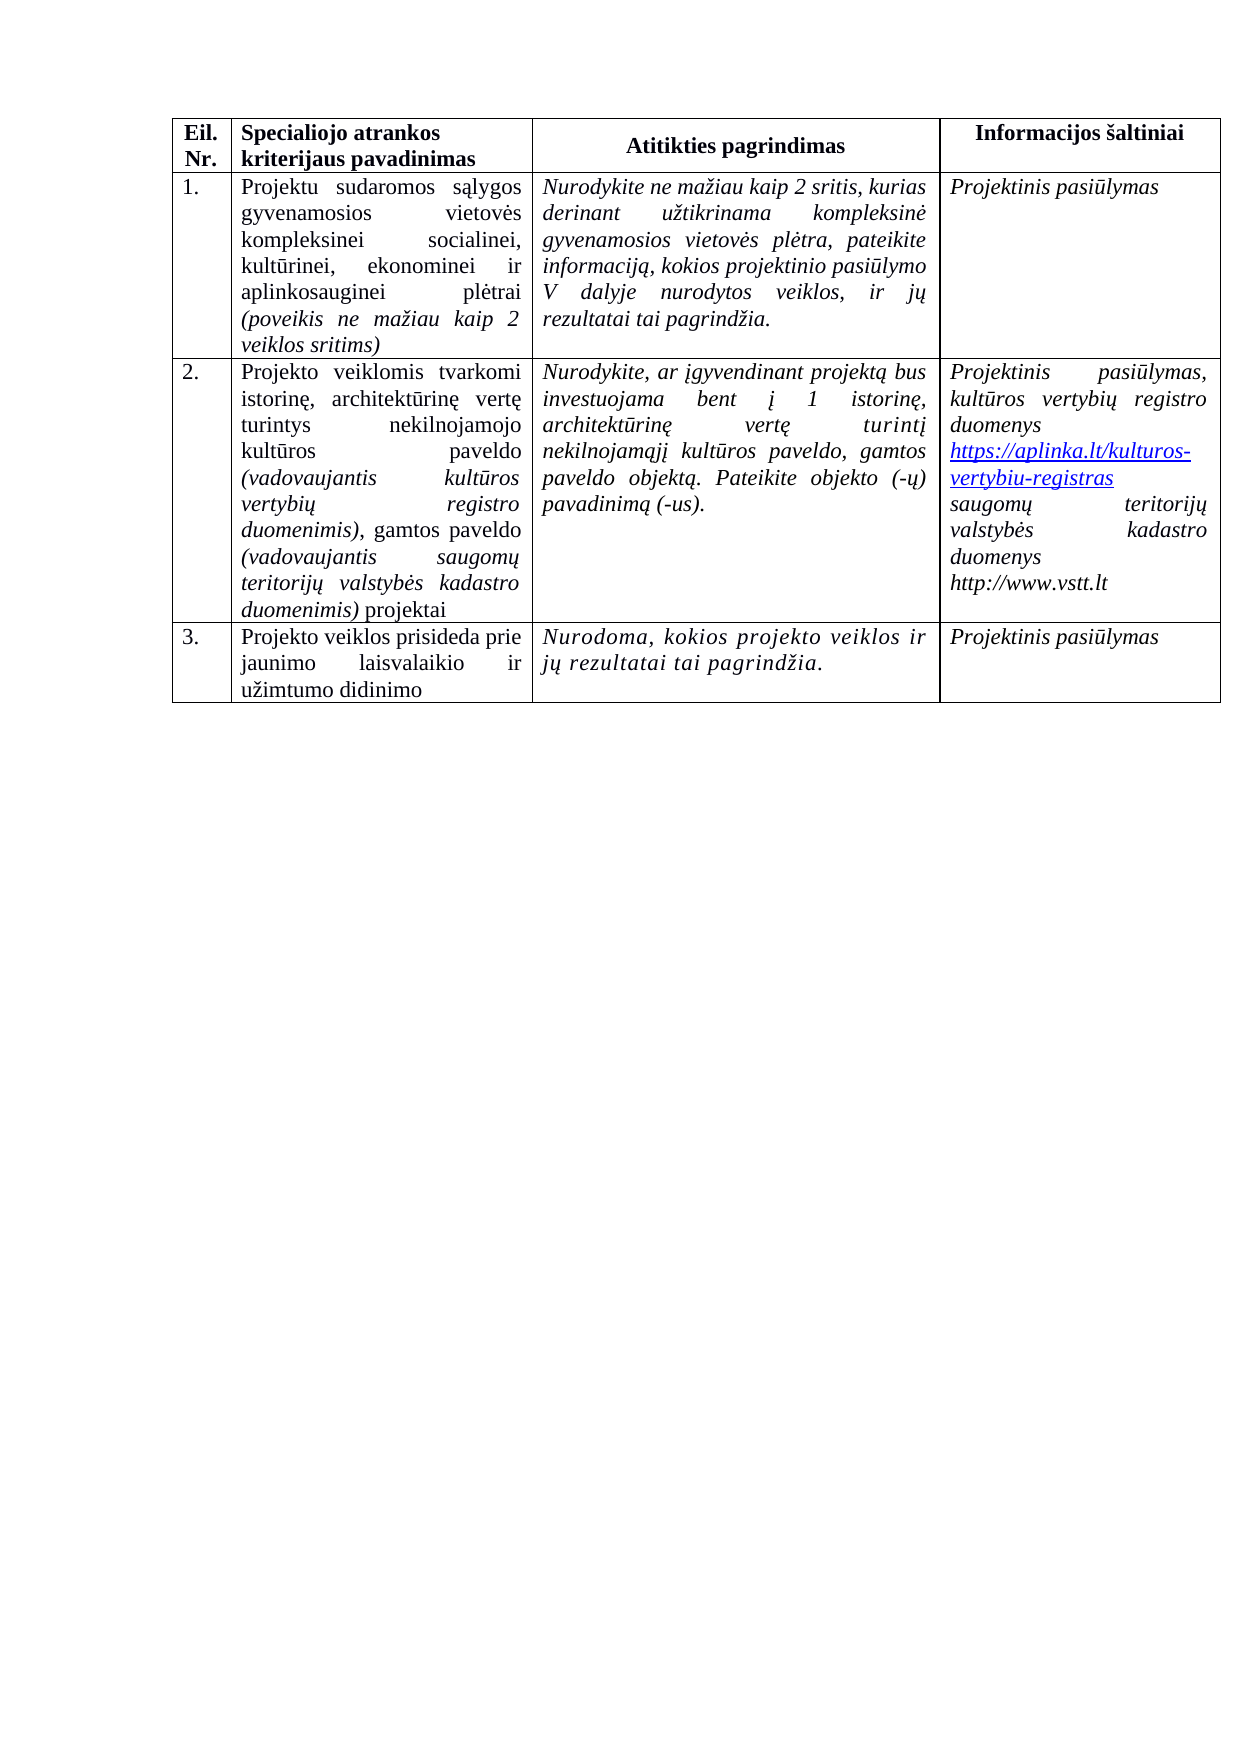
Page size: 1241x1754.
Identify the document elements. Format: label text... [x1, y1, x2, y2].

table_cell 3. [173, 623, 231, 702]
table_cell 2. [173, 359, 231, 622]
table_cell Nurodoma, kokios projekto veiklos ir jų rezultatai tai pagrindžia. [533, 623, 939, 702]
table_cell 1. [173, 173, 231, 357]
table_cell Projekto veiklomis tvarkomi istorinę, architektūrinę vertę turintys nekilnojamojo kultūros paveldo (vadovaujantis kultūros vertybių registro duomenimis), gamtos paveldo (vadovaujantis saugomų teritorijų valstybės kadastro duomenimis) projektai [232, 359, 532, 622]
table_cell Projektinis pasiūlymas [941, 173, 1220, 357]
table_cell Projektinis pasiūlymas [941, 623, 1220, 702]
table_cell Nurodykite ne mažiau kaip 2 sritis, kurias derinant užtikrinama kompleksinė gyvenamosios vietovės plėtra, pateikite informaciją, kokios projektinio pasiūlymo V dalyje nurodytos veiklos, ir jų rezultatai tai pagrindžia. [533, 173, 939, 357]
table_header Eil. Nr. [173, 119, 231, 172]
table_header Informacijos šaltiniai [941, 119, 1220, 172]
table_cell Nurodykite, ar įgyvendinant projektą bus investuojama bent į 1 istorinę, architektūrinę vertę turintį nekilnojamąjį kultūros paveldo, gamtos paveldo objektą. Pateikite objekto (-ų) pavadinimą (-us). [533, 359, 939, 622]
table_header Specialiojo atrankos kriterijaus pavadinimas [232, 119, 532, 172]
table_cell Projektinis pasiūlymas, kultūros vertybių registro duomenys https://aplinka.lt/kulturos-vertybiu-registras saugomų teritorijų valstybės kadastro duomenys http://www.vstt.lt [941, 359, 1220, 622]
table_cell Projektu sudaromos sąlygos gyvenamosios vietovės kompleksinei socialinei, kultūrinei, ekonominei ir aplinkosauginei plėtrai (poveikis ne mažiau kaip 2 veiklos sritims) [232, 173, 532, 357]
table_header Atitikties pagrindimas [533, 119, 939, 172]
table_cell Projekto veiklos prisideda prie jaunimo laisvalaikio ir užimtumo didinimo [232, 623, 532, 702]
